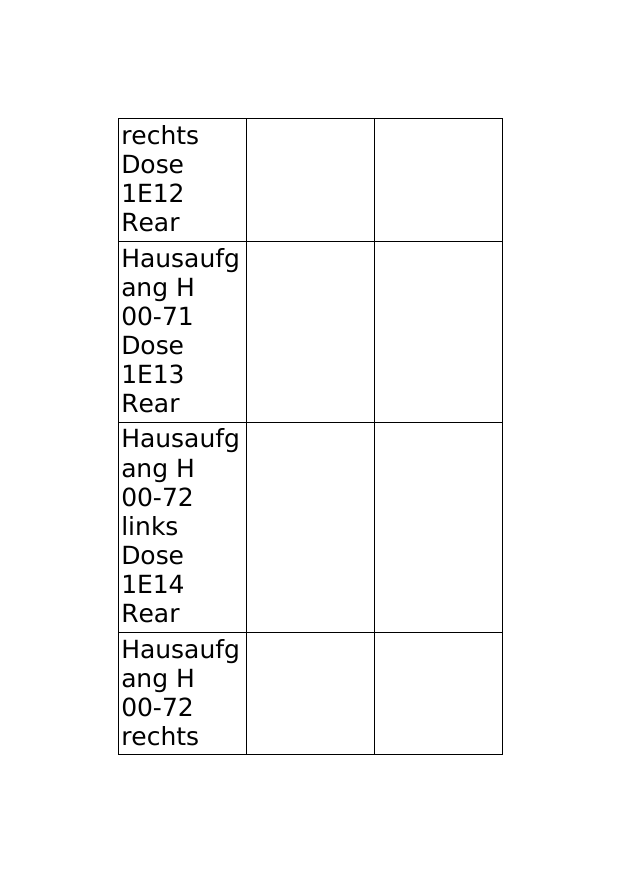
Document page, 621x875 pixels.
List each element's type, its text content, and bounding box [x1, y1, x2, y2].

table_cell [247, 423, 374, 632]
table_cell [247, 119, 374, 241]
table_cell [375, 119, 502, 241]
table_cell [375, 242, 502, 422]
table_cell [247, 242, 374, 422]
table_cell [247, 633, 374, 754]
table_cell Hausaufgang H 00-72 links Dose 1E14 Rear [119, 423, 246, 632]
table_cell Hausaufgang H 00-72 rechts [119, 633, 246, 754]
table_cell Hausaufgang H 00-71 Dose 1E13 Rear [119, 242, 246, 422]
table_cell [375, 423, 502, 632]
table_cell [375, 633, 502, 754]
table_cell rechts Dose 1E12 Rear [119, 119, 246, 241]
